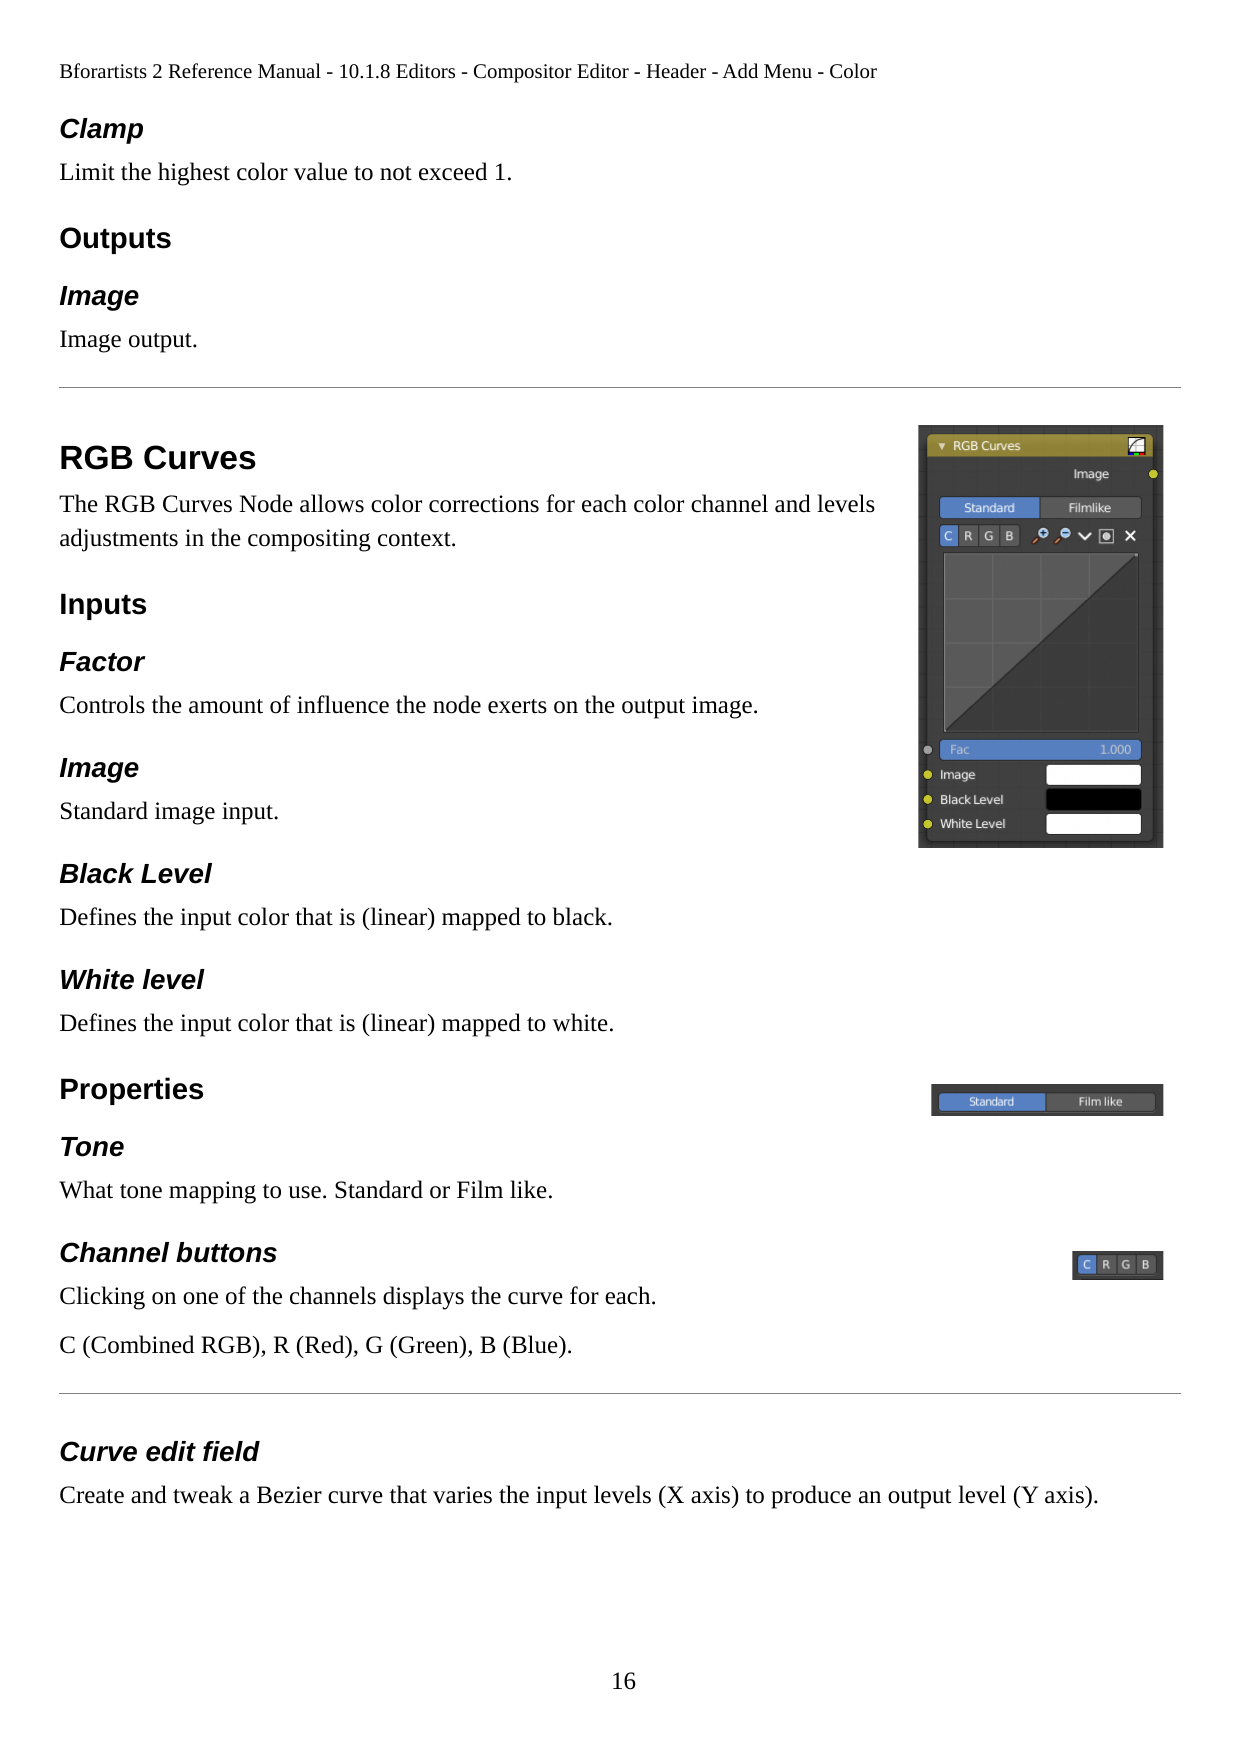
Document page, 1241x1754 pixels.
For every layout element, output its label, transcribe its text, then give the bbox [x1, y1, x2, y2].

subtitle Black Level [59, 858, 1181, 889]
picture [918, 425, 1164, 848]
subtitle RGB Curves [59, 438, 918, 476]
picture [931, 1084, 1164, 1116]
picture [1072, 1251, 1164, 1280]
text What tone mapping to use. Standard or Film like. [59, 1175, 1181, 1203]
text [1164, 796, 1181, 825]
subtitle Image [59, 279, 1181, 311]
subtitle [1164, 438, 1181, 476]
subtitle Tone [59, 1130, 1181, 1162]
subtitle Curve edit field [59, 1436, 1181, 1467]
subtitle Outputs [59, 221, 1181, 254]
subtitle Factor [59, 646, 918, 678]
text Create and tweak a Bezier curve that varies the input levels (X axis) to produce an output level (Y axis). [59, 1480, 1181, 1509]
subtitle Channel buttons [59, 1236, 1181, 1268]
subtitle Clamp [59, 113, 1181, 144]
subtitle White level [59, 964, 1181, 996]
text Defines the input color that is (linear) mapped to black. [59, 902, 1181, 931]
subtitle [1164, 752, 1181, 784]
subtitle [1164, 646, 1181, 678]
text Limit the highest color value to not exceed 1. [59, 157, 1181, 186]
text Image output. [59, 324, 1181, 352]
subtitle [1164, 587, 1181, 621]
text Clicking on one of the channels displays the curve for each. [59, 1281, 1181, 1309]
text The RGB Curves Node allows color corrections for each color channel and levels adjustments in the compositing context. [59, 489, 918, 552]
subtitle Image [59, 752, 918, 784]
text Controls the amount of influence the node exerts on the output image. [59, 690, 918, 719]
subtitle Properties [59, 1072, 1181, 1105]
text C (Combined RGB), R (Red), G (Green), B (Blue). [59, 1330, 1181, 1358]
text Defines the input color that is (linear) mapped to white. [59, 1008, 1181, 1037]
subtitle Inputs [59, 587, 918, 621]
text Standard image input. [59, 796, 918, 825]
